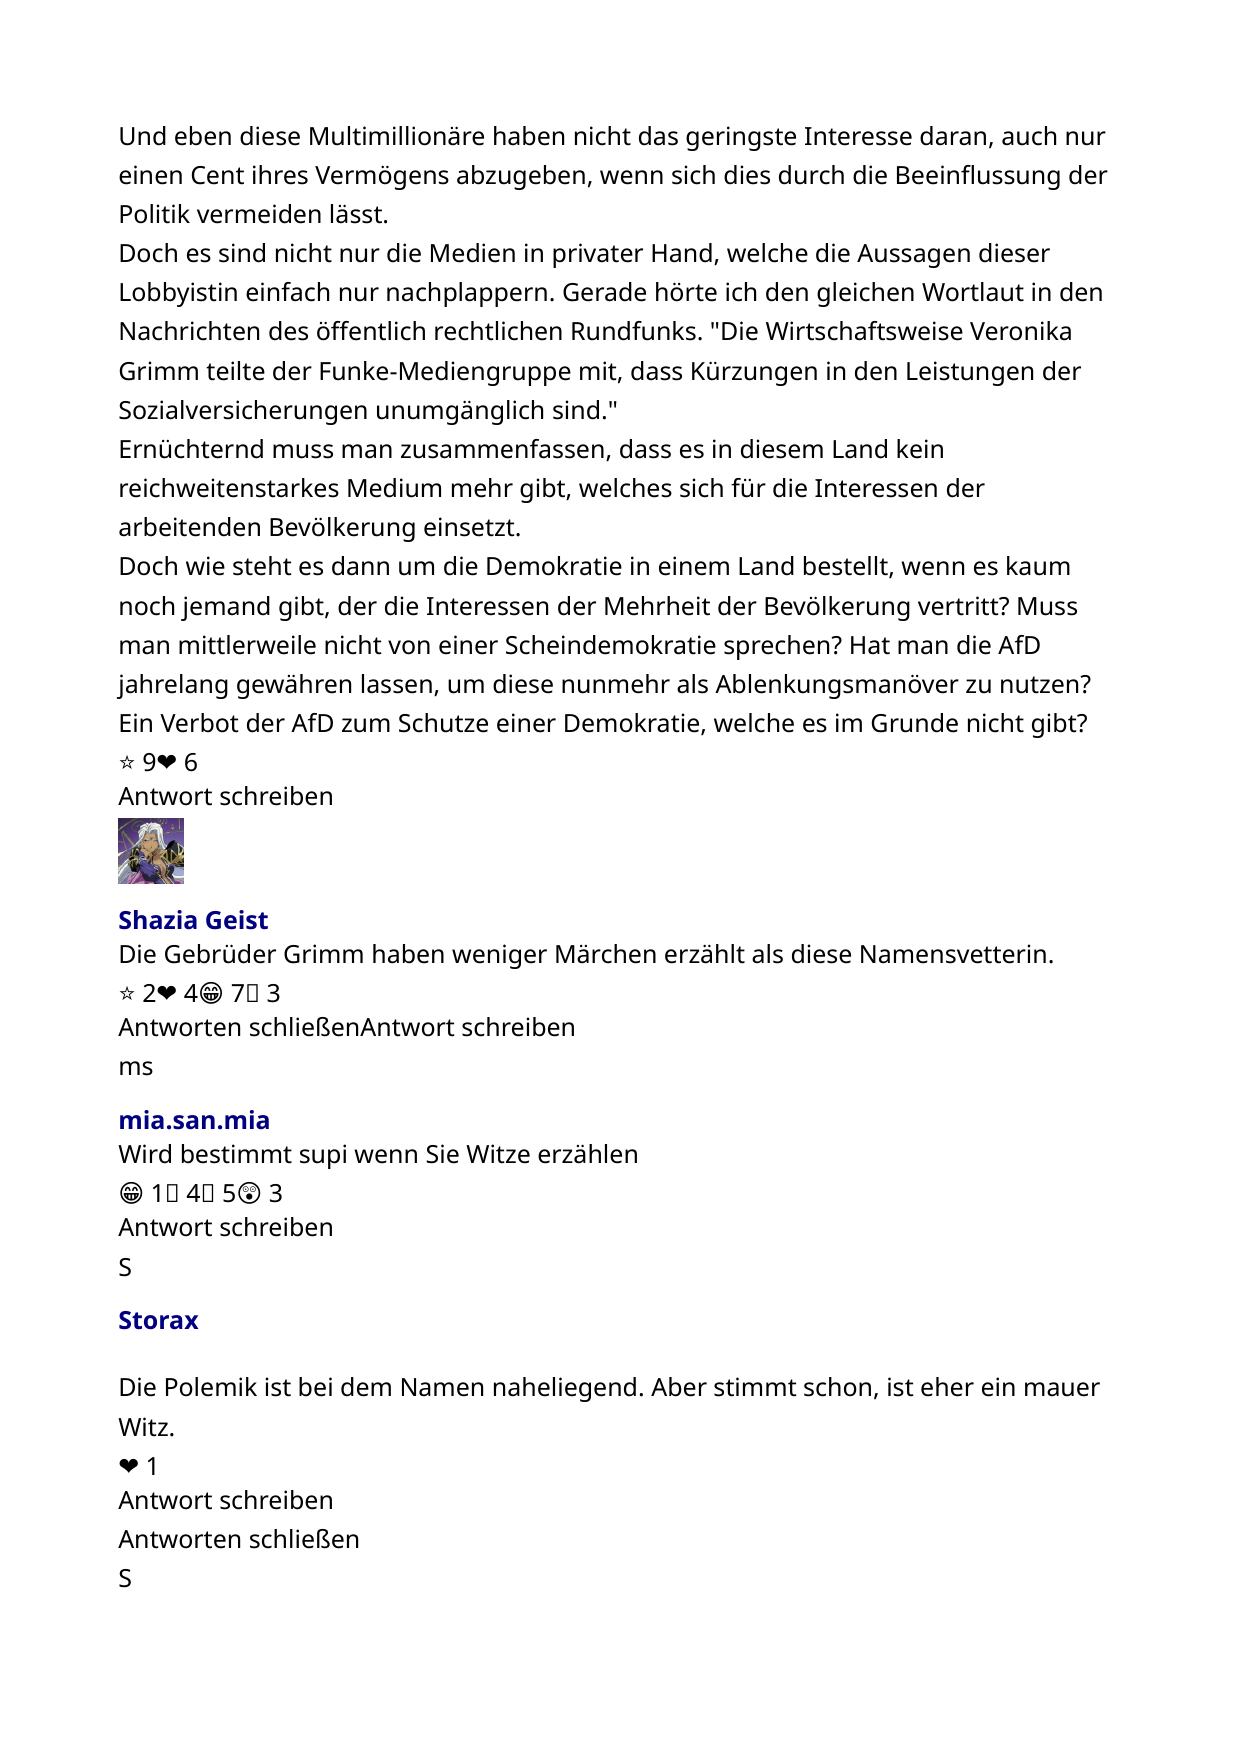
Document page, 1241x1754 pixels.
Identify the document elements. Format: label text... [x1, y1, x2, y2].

text Antwort schreiben [118, 779, 1122, 813]
subtitle mia.san.mia [118, 1103, 1122, 1137]
text Antwort schreiben [118, 1482, 1122, 1516]
text ❤️ 1 [118, 1448, 1122, 1482]
picture [118, 818, 184, 884]
text Antworten schließen [118, 1522, 1122, 1556]
text ⭐️ 2❤️ 4😁 7🤨 3 [118, 976, 1122, 1010]
text Doch wie steht es dann um die Demokratie in einem Land bestellt, wenn es kaum noch jemand gibt, der die Interessen der Mehrheit der Bevölkerung vertritt? Muss man mittlerweile nicht von einer Scheindemokratie sprechen? Hat man die AfD jahrelang gewähren lassen, um diese nunmehr als Ablenkungsmanöver zu nutzen? Ein Verbot der AfD zum Schutze einer Demokratie, welche es im Grunde nicht gibt? [118, 549, 1122, 740]
text 😁 1🙁 4🤨 5😲 3 [118, 1176, 1122, 1210]
text S [118, 1561, 1122, 1595]
text Antworten schließenAntwort schreiben [118, 1010, 1122, 1044]
text Die Polemik ist bei dem Namen naheliegend. Aber stimmt schon, ist eher ein mauer Witz. [118, 1370, 1122, 1443]
text Und eben diese Multimillionäre haben nicht das geringste Interesse daran, auch nur einen Cent ihres Vermögens abzugeben, wenn sich dies durch die Beeinflussung der Politik vermeiden lässt. [118, 118, 1122, 231]
subtitle Shazia Geist [118, 902, 1122, 937]
text Wird bestimmt supi wenn Sie Witze erzählen [118, 1137, 1122, 1171]
text Doch es sind nicht nur die Medien in privater Hand, welche die Aussagen dieser Lobbyistin einfach nur nachplappern. Gerade hörte ich den gleichen Wortlaut in den Nachrichten des öffentlich rechtlichen Rundfunks. "Die Wirtschaftsweise Veronika Grimm teilte der Funke-Mediengruppe mit, dass Kürzungen in den Leistungen der Sozialversicherungen unumgänglich sind." [118, 236, 1122, 426]
text ms [118, 1049, 1122, 1083]
text Die Gebrüder Grimm haben weniger Märchen erzählt als diese Namensvetterin. [118, 937, 1122, 971]
subtitle Storax [118, 1303, 1122, 1337]
text Ernüchternd muss man zusammenfassen, dass es in diesem Land kein reichweitenstarkes Medium mehr gibt, welches sich für die Interessen der arbeitenden Bevölkerung einsetzt. [118, 431, 1122, 544]
text S [118, 1249, 1122, 1283]
text ⭐️ 9❤️ 6 [118, 745, 1122, 779]
text Antwort schreiben [118, 1210, 1122, 1244]
